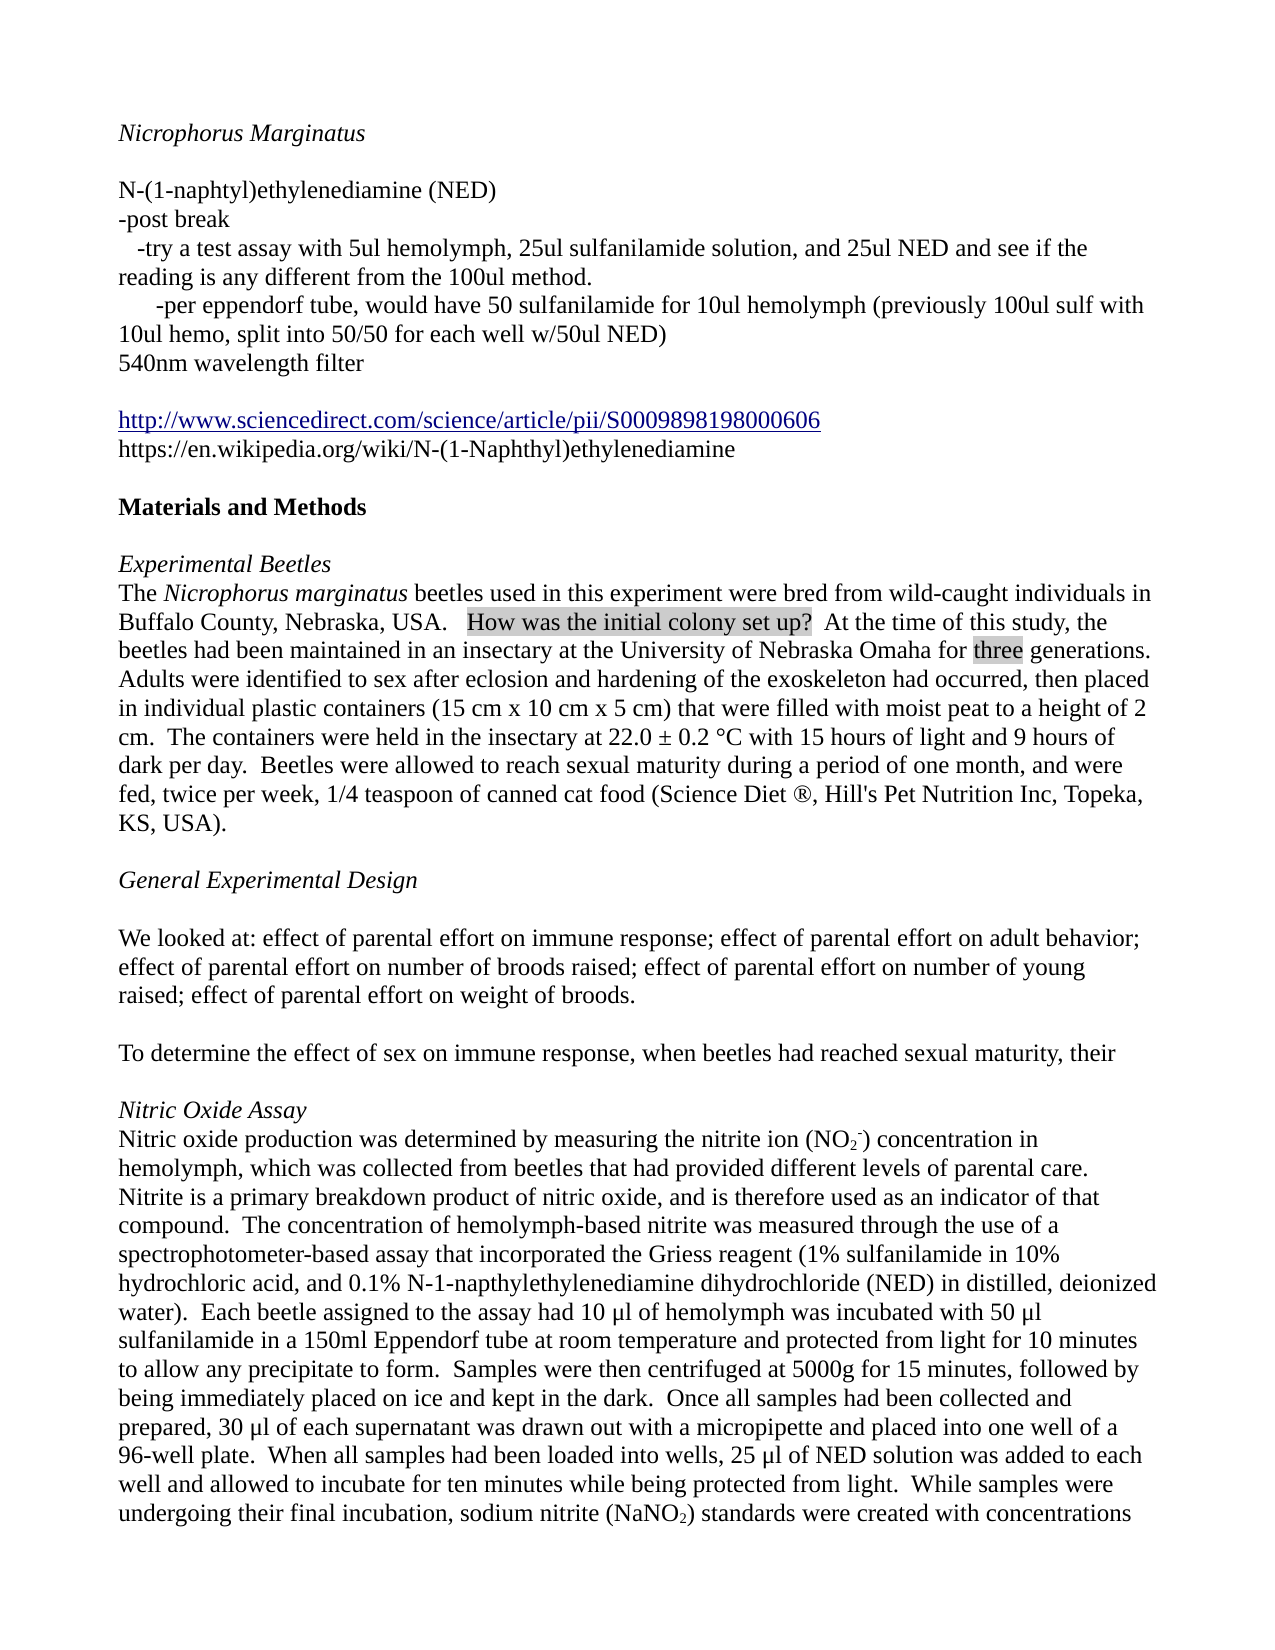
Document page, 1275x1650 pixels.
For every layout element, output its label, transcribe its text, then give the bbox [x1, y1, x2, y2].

text Nitric oxide production was determined by measuring the nitrite ion (NO2-) concentration in hemolymph, which was collected from beetles that had provided different levels of parental care. Nitrite is a primary breakdown product of nitric oxide, and is therefore used as an indicator of that compound. The concentration of hemolymph-based nitrite was measured through the use of a spectrophotometer-based assay that incorporated the Griess reagent (1% sulfanilamide in 10% hydrochloric acid, and 0.1% N-1-napthylethylenediamine dihydrochloride (NED) in distilled, deionized water). Each beetle assigned to the assay had 10 μl of hemolymph was incubated with 50 μl sulfanilamide in a 150ml Eppendorf tube at room temperature and protected from light for 10 minutes to allow any precipitate to form. Samples were then centrifuged at 5000g for 15 minutes, followed by being immediately placed on ice and kept in the dark. Once all samples had been collected and prepared, 30 μl of each supernatant was drawn out with a micropipette and placed into one well of a 96-well plate. When all samples had been loaded into wells, 25 μl of NED solution was added to each well and allowed to incubate for ten minutes while being protected from light. While samples were undergoing their final incubation, sodium nitrite (NaNO2) standards were created with concentrations [118, 1124, 1157, 1527]
text Experimental Beetles [118, 549, 1157, 578]
text N-(1-naphtyl)ethylenediamine (NED) [118, 176, 1157, 204]
text http://www.sciencedirect.com/science/article/pii/S0009898198000606 [118, 406, 1157, 434]
text Nitric Oxide Assay [118, 1096, 1157, 1124]
text 540nm wavelength filter [118, 348, 1157, 377]
text Materials and Methods [118, 492, 1157, 521]
text We looked at: effect of parental effort on immune response; effect of parental effort on adult behavior; effect of parental effort on number of broods raised; effect of parental effort on number of young raised; effect of parental effort on weight of broods. [118, 923, 1157, 1009]
text Nicrophorus Marginatus [118, 118, 1157, 147]
text General Experimental Design [118, 866, 1157, 894]
text -post break -try a test assay with 5ul hemolymph, 25ul sulfanilamide solution, and 25ul NED and see if the reading is any different from the 100ul method. -per eppendorf tube, would have 50 sulfanilamide for 10ul hemolymph (previously 100ul sulf with 10ul hemo, split into 50/50 for each well w/50ul NED) [118, 204, 1157, 348]
text https://en.wikipedia.org/wiki/N-(1-Naphthyl)ethylenediamine [118, 434, 1157, 463]
text The Nicrophorus marginatus beetles used in this experiment were bred from wild-caught individuals in Buffalo County, Nebraska, USA. How was the initial colony set up? At the time of this study, the beetles had been maintained in an insectary at the University of Nebraska Omaha for three generations. Adults were identified to sex after eclosion and hardening of the exoskeleton had occurred, then placed in individual plastic containers (15 cm x 10 cm x 5 cm) that were filled with moist peat to a height of 2 cm. The containers were held in the insectary at 22.0 ± 0.2 °C with 15 hours of light and 9 hours of dark per day. Beetles were allowed to reach sexual maturity during a period of one month, and were fed, twice per week, 1/4 teaspoon of canned cat food (Science Diet ®, Hill's Pet Nutrition Inc, Topeka, KS, USA). [118, 578, 1157, 837]
text To determine the effect of sex on immune response, when beetles had reached sexual maturity, their [118, 1038, 1157, 1067]
